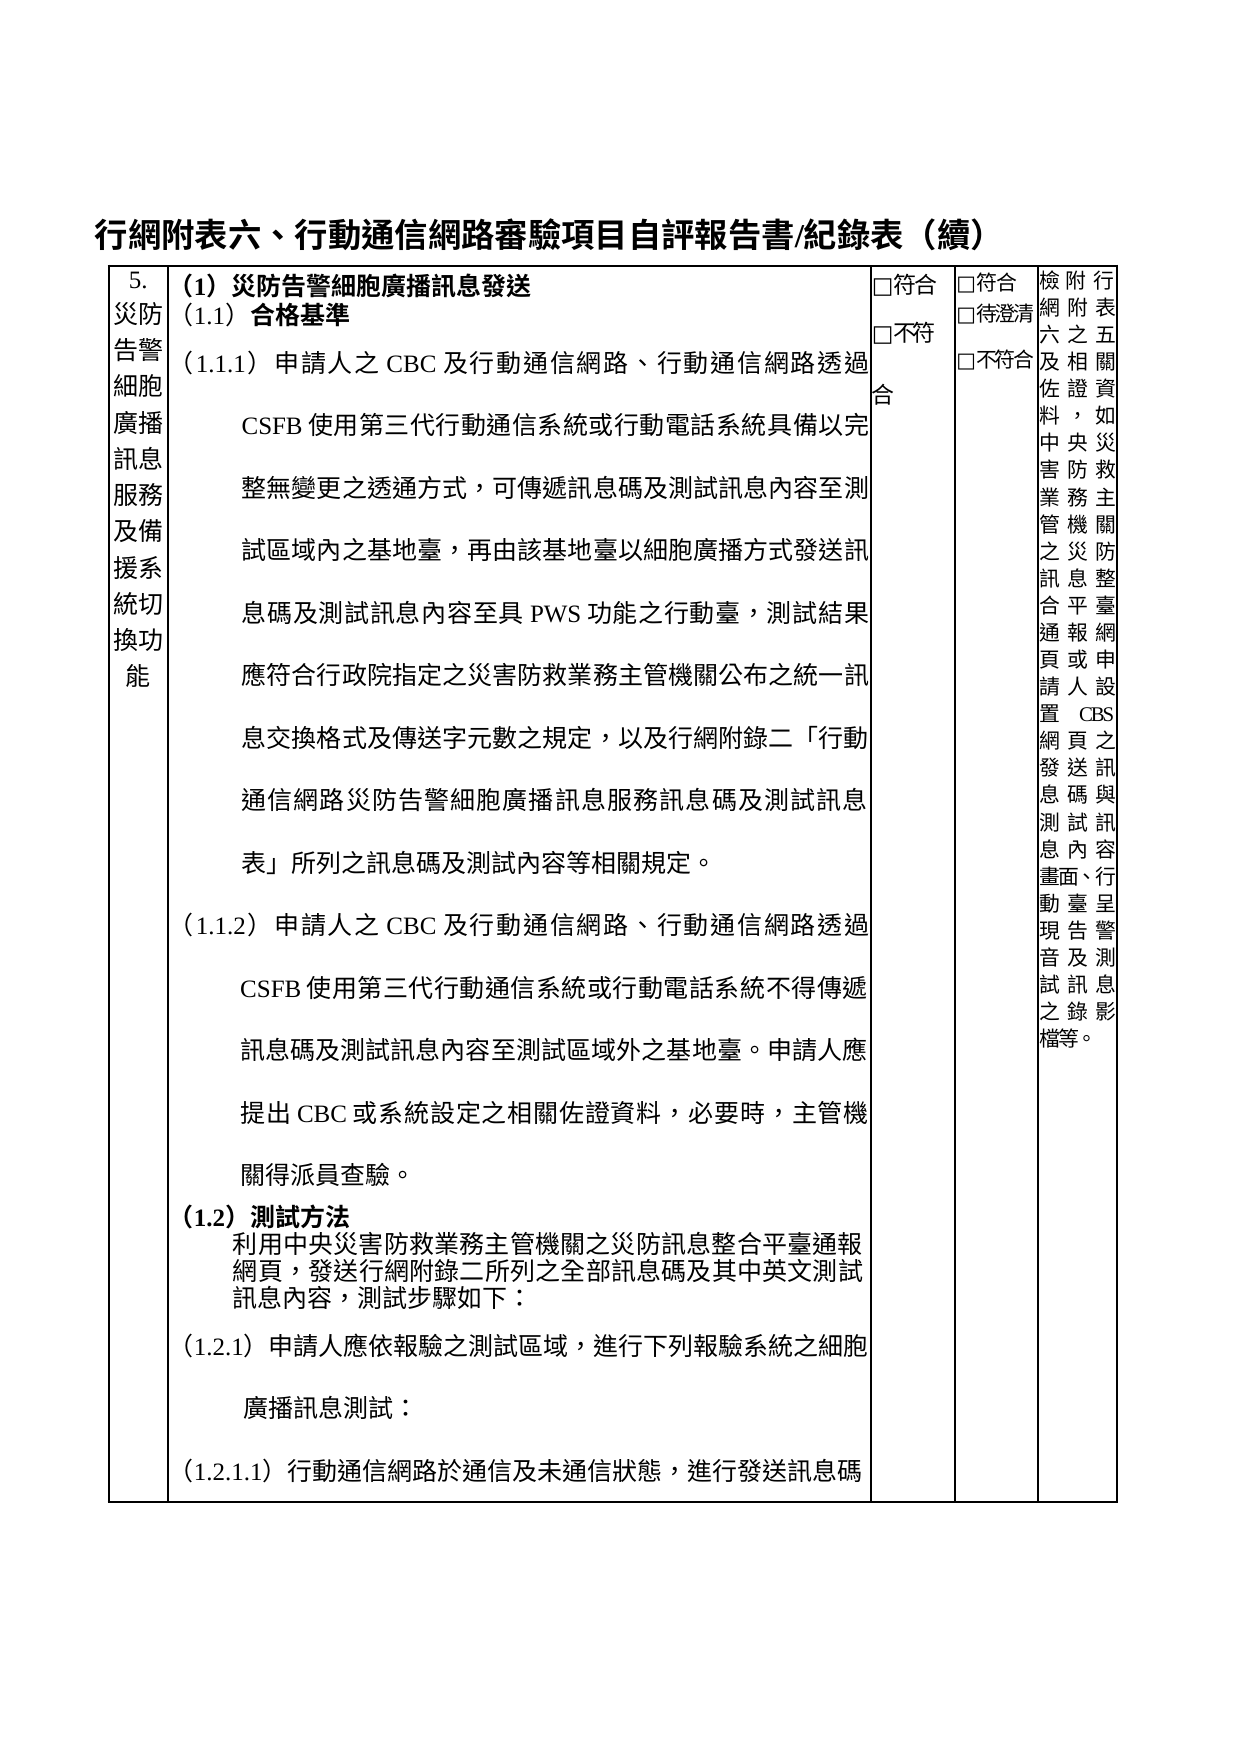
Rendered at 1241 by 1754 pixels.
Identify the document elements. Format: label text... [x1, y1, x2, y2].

text 行網附表六、行動通信網路審驗項目自評報告書/紀錄表（續） [94, 202, 1131, 264]
table_header 5. 災防告警細胞廣播訊息服務及備援系統切換功能 [110, 267, 167, 1501]
table_header 檢附行網附表六之五及相關佐證資料，如中央災害防救業務主管機關之災防訊息整合平臺通報網頁或申請人設置CBS網頁之發送訊息碼與測試訊息內容畫面、行動臺呈現告警音及測試訊息之錄影檔等。 [1039, 267, 1116, 1501]
table_header □符合 □不符合 [872, 267, 954, 1501]
table_header （1）災防告警細胞廣播訊息發送 （1.1）合格基準 （1.1.1）申請人之CBC及行動通信網路、行動通信網路透過CSFB使用第三代行動通信系統或行動電話系統具備以完整無變更之透通方式，可傳遞訊息碼及測試訊息內容至測試區域內之基地臺，再由該基地臺以細胞廣播方式發送訊息碼及測試訊息內容至具PWS功能之行動臺，測試結果應符合行政院指定之災害防救業務主管機關公布之統一訊息交換格式及傳送字元數之規定，以及行網附錄二「行動通信網路災防告警細胞廣播訊息服務訊息碼及測試訊息表」所列之訊息碼及測試內容等相關規定。 （1.1.2）申請人之CBC及行動通信網路、行動通信網路透過CSFB使用第三代行動通信系統或行動電話系統不得傳遞訊息碼及測試訊息內容至測試區域外之基地臺。申請人應提出CBC或系統設定之相關佐證資料，必要時，主管機關得派員查驗。 （1.2）測試方法 利用中央災害防救業務主管機關之災防訊息整合平臺通報網頁，發送行網附錄二所列之全部訊息碼及其中英文測試訊息內容，測試步驟如下： （1.2.1）申請人應依報驗之測試區域，進行下列報驗系統之細胞廣播訊息測試： （1.2.1.1）行動通信網路於通信及未通信狀態，進行發送訊息碼 [169, 267, 870, 1501]
table_header □符合 □待澄清 □不符合 [956, 267, 1037, 1501]
